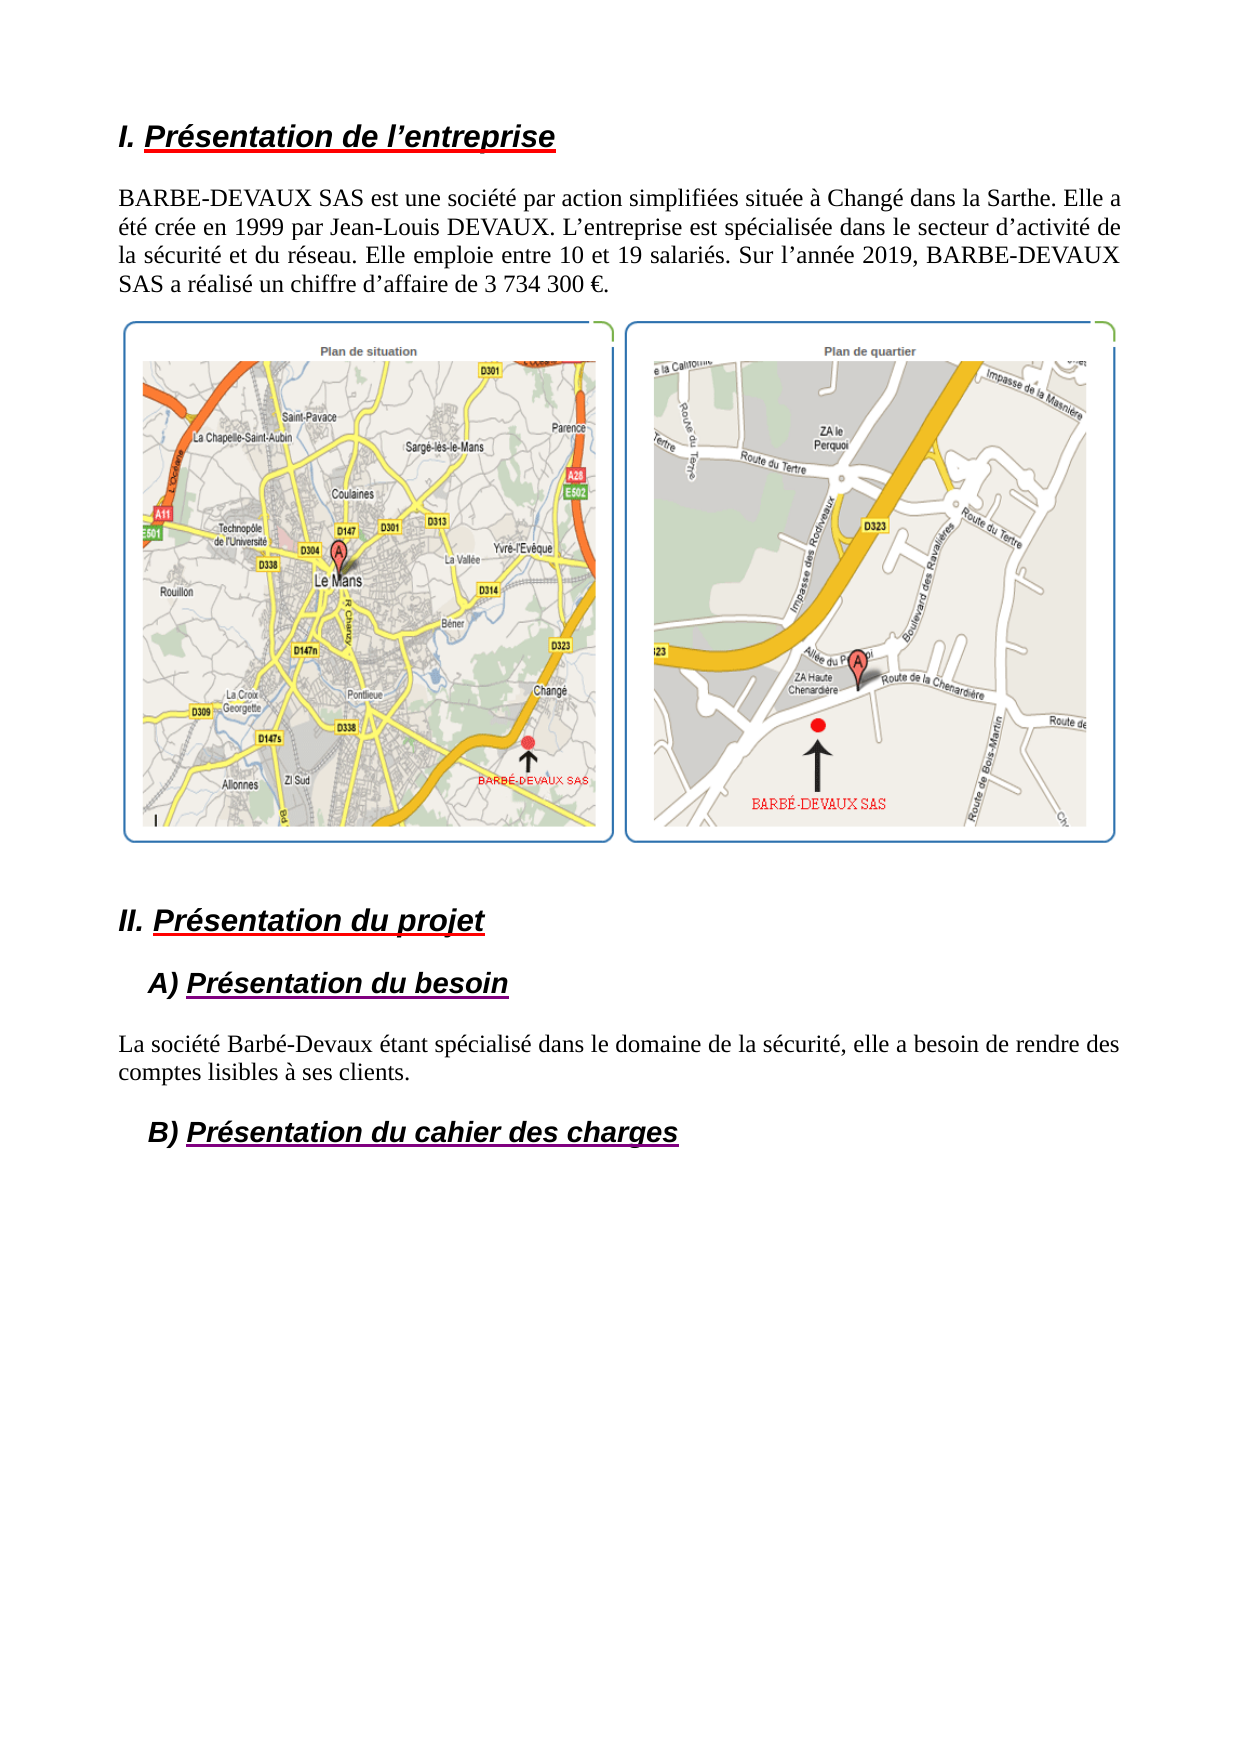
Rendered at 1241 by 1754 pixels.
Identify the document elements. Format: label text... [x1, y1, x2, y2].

subtitle Présentation du besoin [118, 966, 1122, 1000]
text BARBE-DEVAUX SAS est une société par action simplifiées située à Changé dans la Sarthe. Elle a été crée en 1999 par Jean-Louis DEVAUX. L’entreprise est spécialisée dans le secteur d’activité de la sécurité et du réseau. Elle emploie entre 10 et 19 salariés. Sur l’année 2019, BARBE-DEVAUX SAS a réalisé un chiffre d’affaire de 3 734 300 €. [118, 183, 1122, 298]
text La société Barbé-Devaux étant spécialisé dans le domaine de la sécurité, elle a besoin de rendre des comptes lisibles à ses clients. [118, 1029, 1122, 1086]
subtitle Présentation du cahier des charges [118, 1115, 1122, 1148]
picture [118, 320, 1123, 845]
subtitle Présentation de l’entreprise [118, 118, 1122, 154]
subtitle Présentation du projet [118, 902, 1122, 938]
